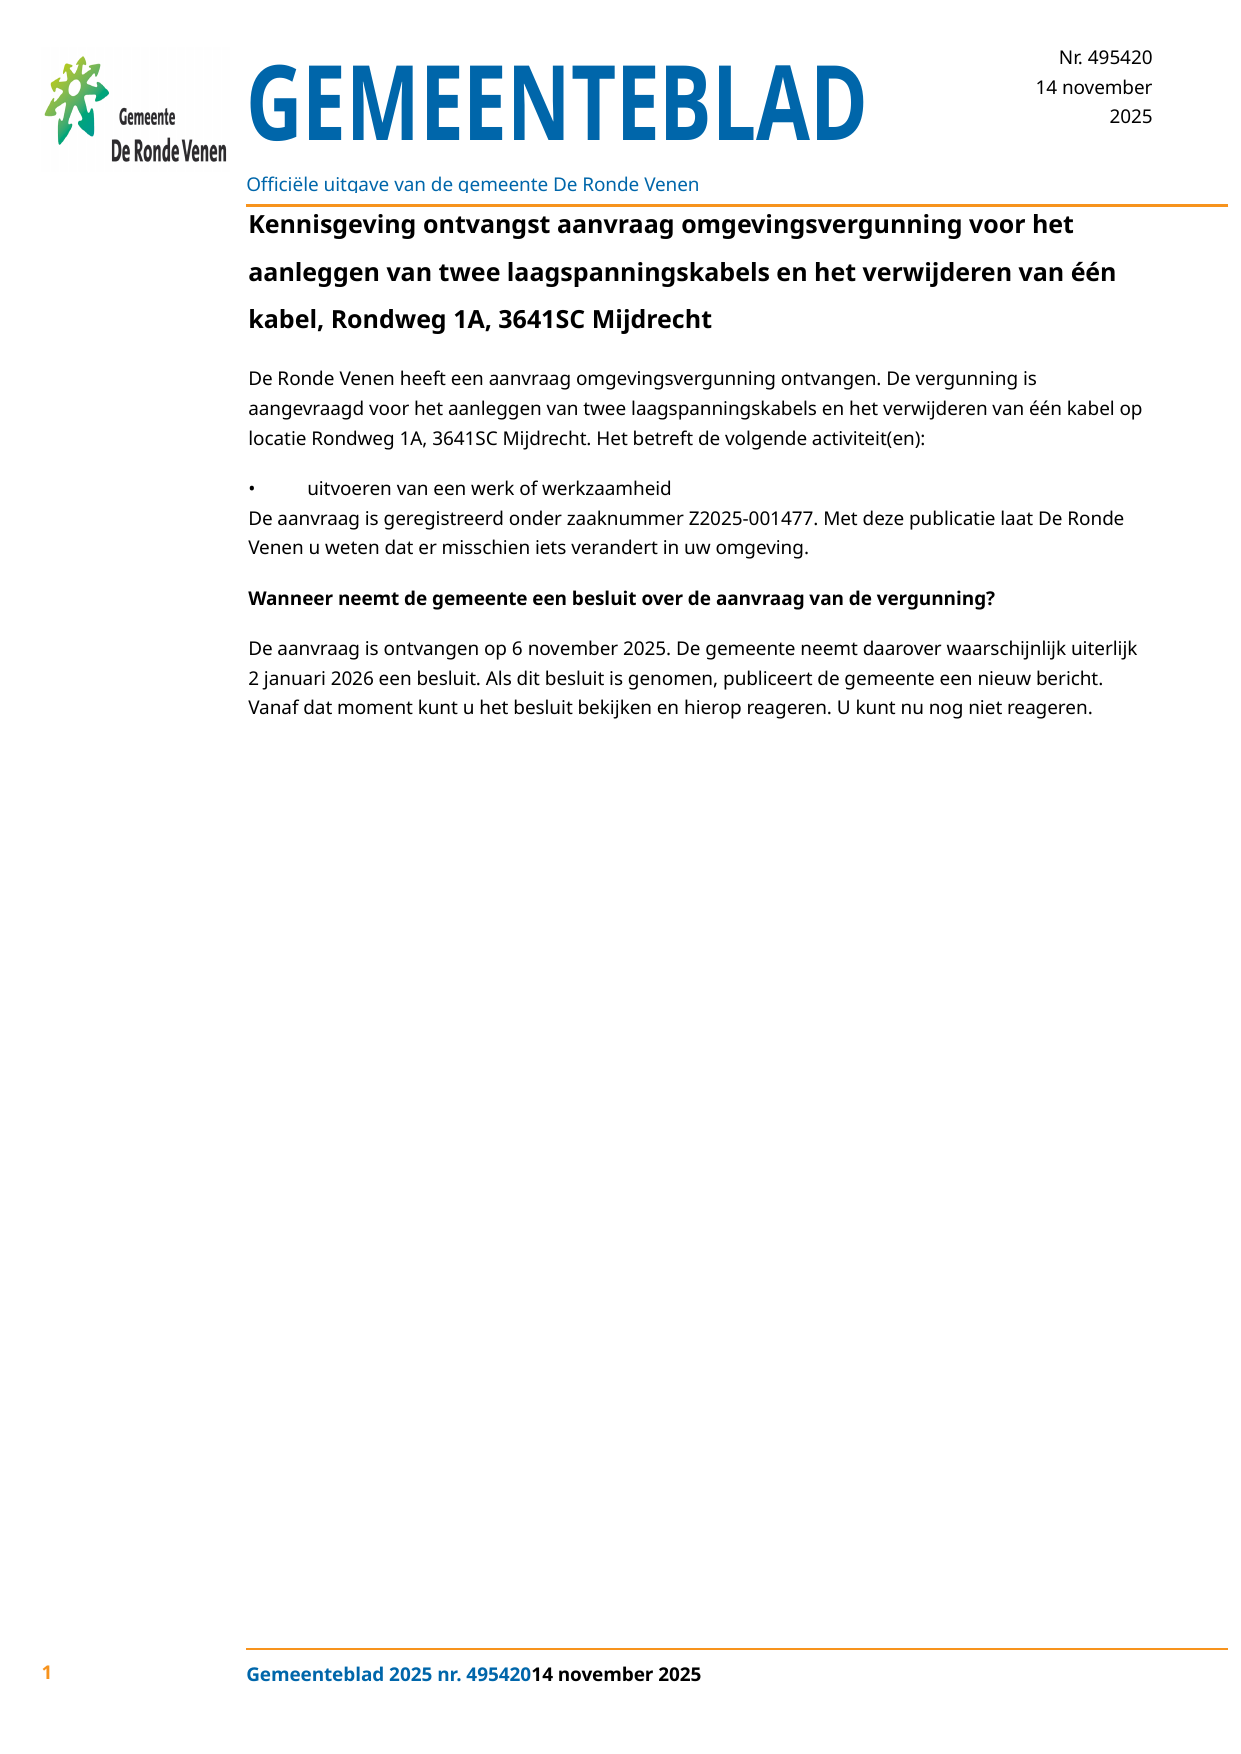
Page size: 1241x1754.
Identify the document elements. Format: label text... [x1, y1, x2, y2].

text Kennisgeving ontvangst aanvraag omgevingsvergunning voor het aanleggen van twee laagspanningskabels en het verwijderen van één kabel, Rondweg 1A, 3641SC Mijdrecht [248, 207, 1152, 336]
text De aanvraag is geregistreerd onder zaaknummer Z2025-001477. Met deze publicatie laat De Ronde Venen u weten dat er misschien iets verandert in uw omgeving. [248, 505, 1152, 560]
picture [41, 47, 231, 172]
list uitvoeren van een werk of werkzaamheid [248, 475, 1152, 501]
text De Ronde Venen heeft een aanvraag omgevingsvergunning ontvangen. De vergunning is aangevraagd voor het aanleggen van twee laagspanningskabels en het verwijderen van één kabel op locatie Rondweg 1A, 3641SC Mijdrecht. Het betreft de volgende activiteit(en): [248, 366, 1152, 450]
text De aanvraag is ontvangen op 6 november 2025. De gemeente neemt daarover waarschijnlijk uiterlijk 2 januari 2026 een besluit. Als dit besluit is genomen, publiceert de gemeente een nieuw bericht. Vanaf dat moment kunt u het besluit bekijken en hierop reageren. U kunt nu nog niet reageren. [248, 635, 1152, 720]
text Wanneer neemt de gemeente een besluit over de aanvraag van de vergunning? [248, 585, 1152, 610]
